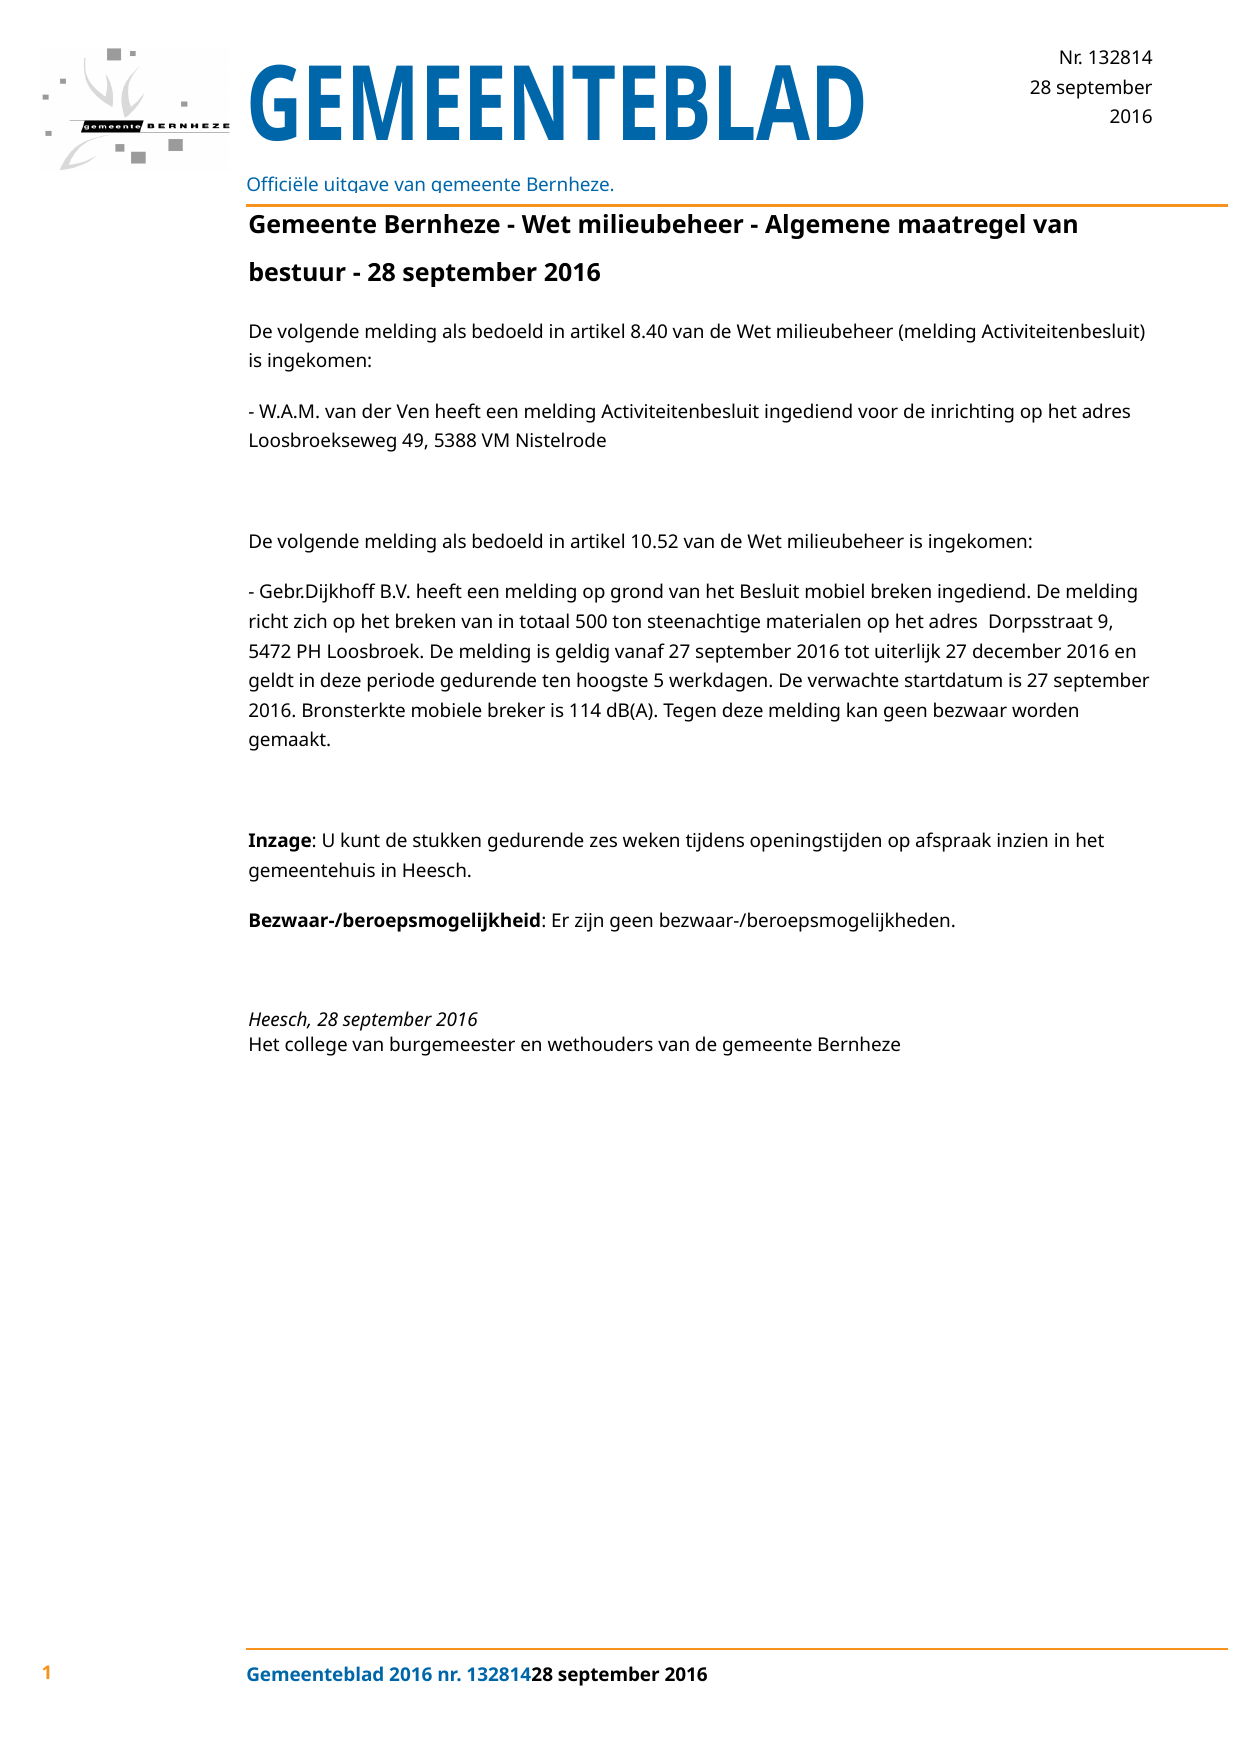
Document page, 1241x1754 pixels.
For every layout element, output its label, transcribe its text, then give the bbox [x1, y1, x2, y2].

text - W.A.M. van der Ven heeft een melding Activiteitenbesluit ingediend voor de inrichting op het adres Loosbroekseweg 49, 5388 VM Nistelrode [248, 398, 1152, 453]
text Heesch, 28 september 2016 [248, 1006, 1152, 1031]
text Gemeente Bernheze - Wet milieubeheer - Algemene maatregel van bestuur - 28 september 2016 [248, 207, 1152, 288]
picture [41, 47, 231, 172]
text De volgende melding als bedoeld in artikel 10.52 van de Wet milieubeheer is ingekomen: [248, 528, 1152, 554]
text Het college van burgemeester en wethouders van de gemeente Bernheze [248, 1031, 1152, 1057]
text Bezwaar-/beroepsmogelijkheid: Er zijn geen bezwaar-/beroepsmogelijkheden. [248, 907, 1152, 933]
text Inzage: U kunt de stukken gedurende zes weken tijdens openingstijden op afspraak inzien in het gemeentehuis in Heesch. [248, 827, 1152, 883]
text - Gebr.Dijkhoff B.V. heeft een melding op grond van het Besluit mobiel breken ingediend. De melding richt zich op het breken van in totaal 500 ton steenachtige materialen op het adres Dorpsstraat 9, 5472 PH Loosbroek. De melding is geldig vanaf 27 september 2016 tot uiterlijk 27 december 2016 en geldt in deze periode gedurende ten hoogste 5 werkdagen. De verwachte startdatum is 27 september 2016. Bronsterkte mobiele breker is 114 dB(A). Tegen deze melding kan geen bezwaar worden gemaakt. [248, 579, 1152, 752]
text De volgende melding als bedoeld in artikel 8.40 van de Wet milieubeheer (melding Activiteitenbesluit) is ingekomen: [248, 318, 1152, 373]
